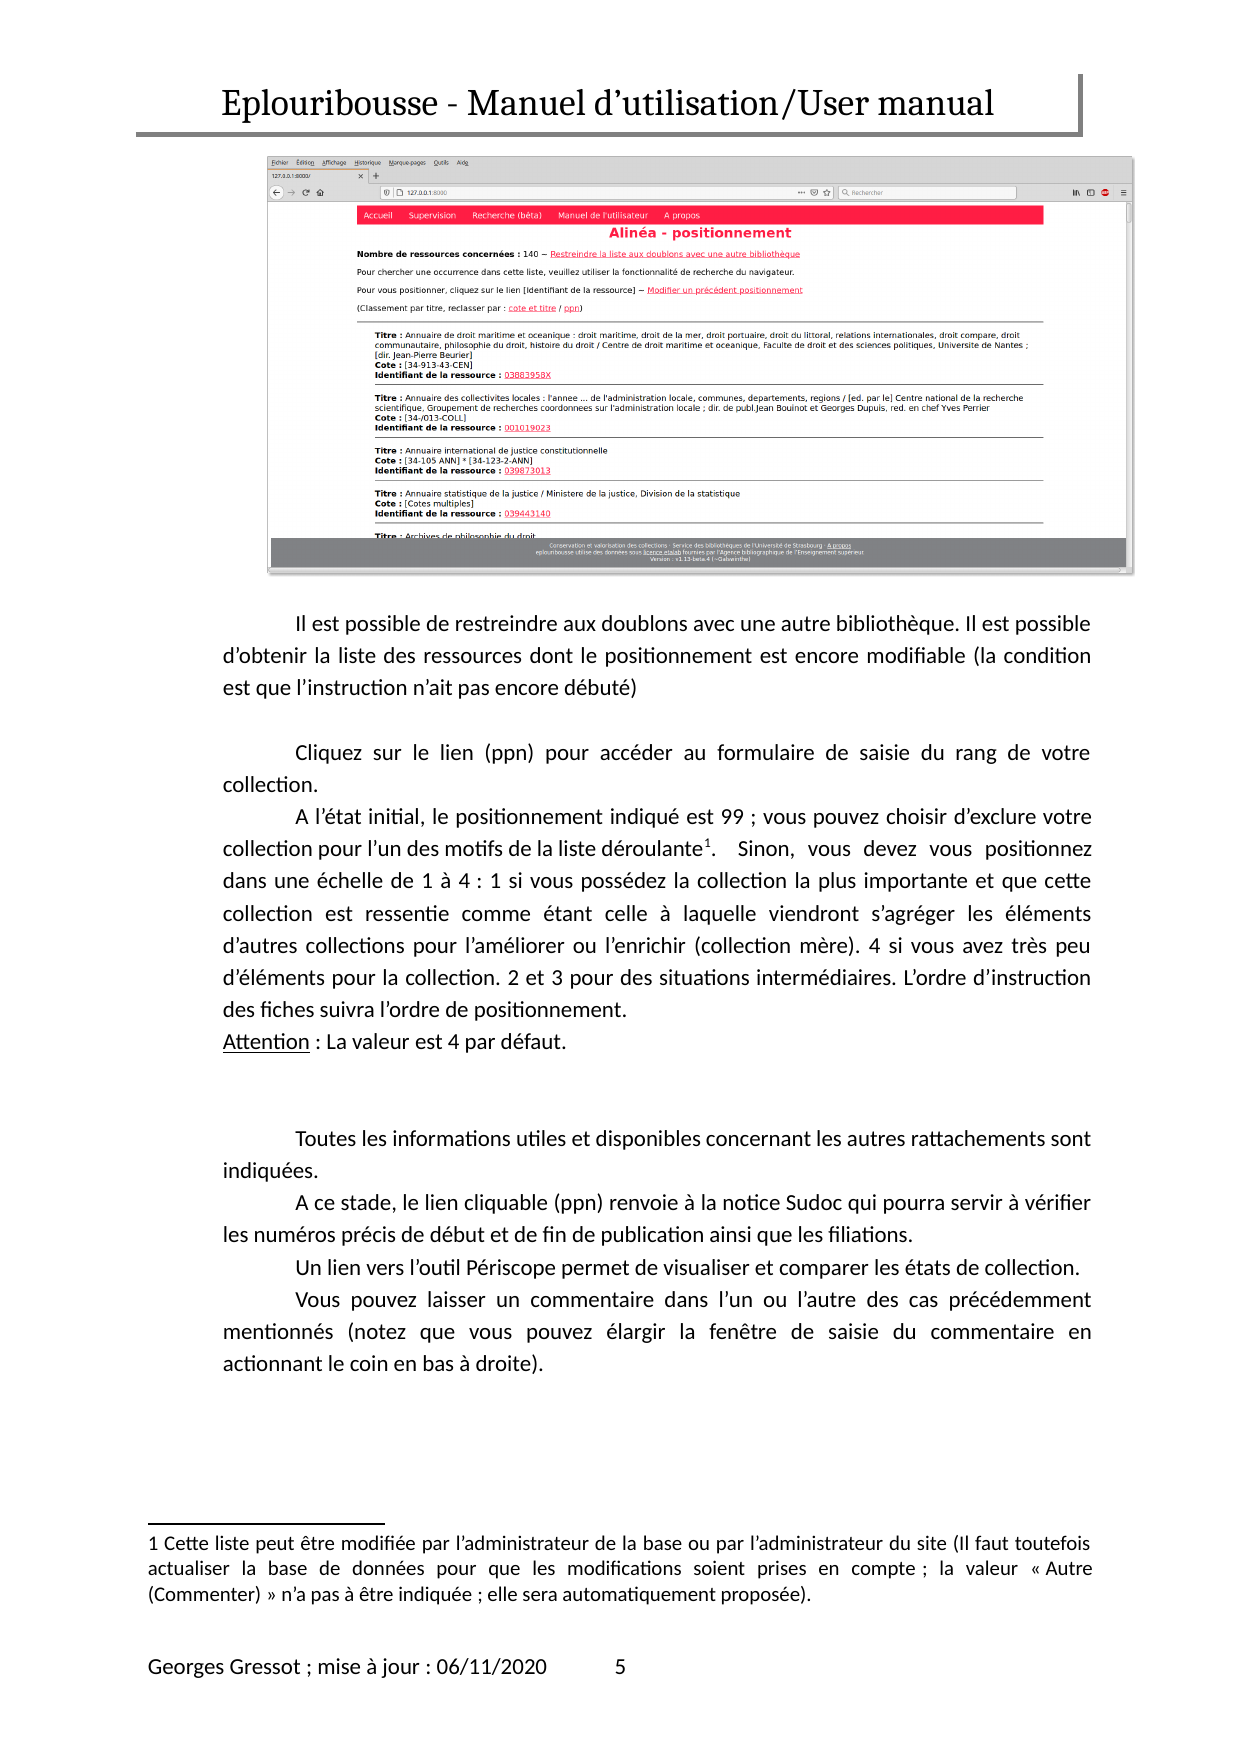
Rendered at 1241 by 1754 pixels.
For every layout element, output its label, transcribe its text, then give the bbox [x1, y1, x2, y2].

list A ce stade, le lien cliquable (ppn) renvoie à la notice Sudoc qui pourra servir à vérifier les numéros précis de début et de fin de publication ainsi que les filiations. [223, 1188, 1093, 1249]
text Cette liste peut être modifiée par l’administrateur de la base ou par l’administrateur du site (Il faut toutefois actualiser la base de données pour que les modifications soient prises en compte ; la valeur « Autre (Commenter) » n’a pas à être indiquée ; elle sera automatiquement proposée). [148, 1530, 1093, 1606]
list Attention : La valeur est 4 par défaut. [223, 1027, 1093, 1056]
list Un lien vers l’outil Périscope permet de visualiser et comparer les états de collection. [223, 1253, 1093, 1281]
list Cliquez sur le lien (ppn) pour accéder au formulaire de saisie du rang de votre collection. [223, 738, 1093, 798]
list Vous pouvez laisser un commentaire dans l’un ou l’autre des cas précédemment mentionnés (notez que vous pouvez élargir la fenêtre de saisie du commentaire en actionnant le coin en bas à droite). [223, 1285, 1093, 1377]
list A l’état initial, le positionnement indiqué est 99 ; vous pouvez choisir d’exclure votre collection pour l’un des motifs de la liste déroulante. Sinon, vous devez vous positionnez dans une échelle de 1 à 4 : 1 si vous possédez la collection la plus importante et que cette collection est ressentie comme étant celle à laquelle viendront s’agréger les éléments d’autres collections pour l’améliorer ou l’enrichir (collection mère). 4 si vous avez très peu d’éléments pour la collection. 2 et 3 pour des situations intermédiaires. L’ordre d’instruction des fiches suivra l’ordre de positionnement. [223, 802, 1093, 1023]
list Toutes les informations utiles et disponibles concernant les autres rattachements sont indiquées. [223, 1124, 1093, 1184]
list Il est possible de restreindre aux doublons avec une autre bibliothèque. Il est possible d’obtenir la liste des ressources dont le positionnement est encore modifiable (la condition est que l’instruction n’ait pas encore débuté) [223, 609, 1093, 701]
picture [265, 155, 1135, 577]
